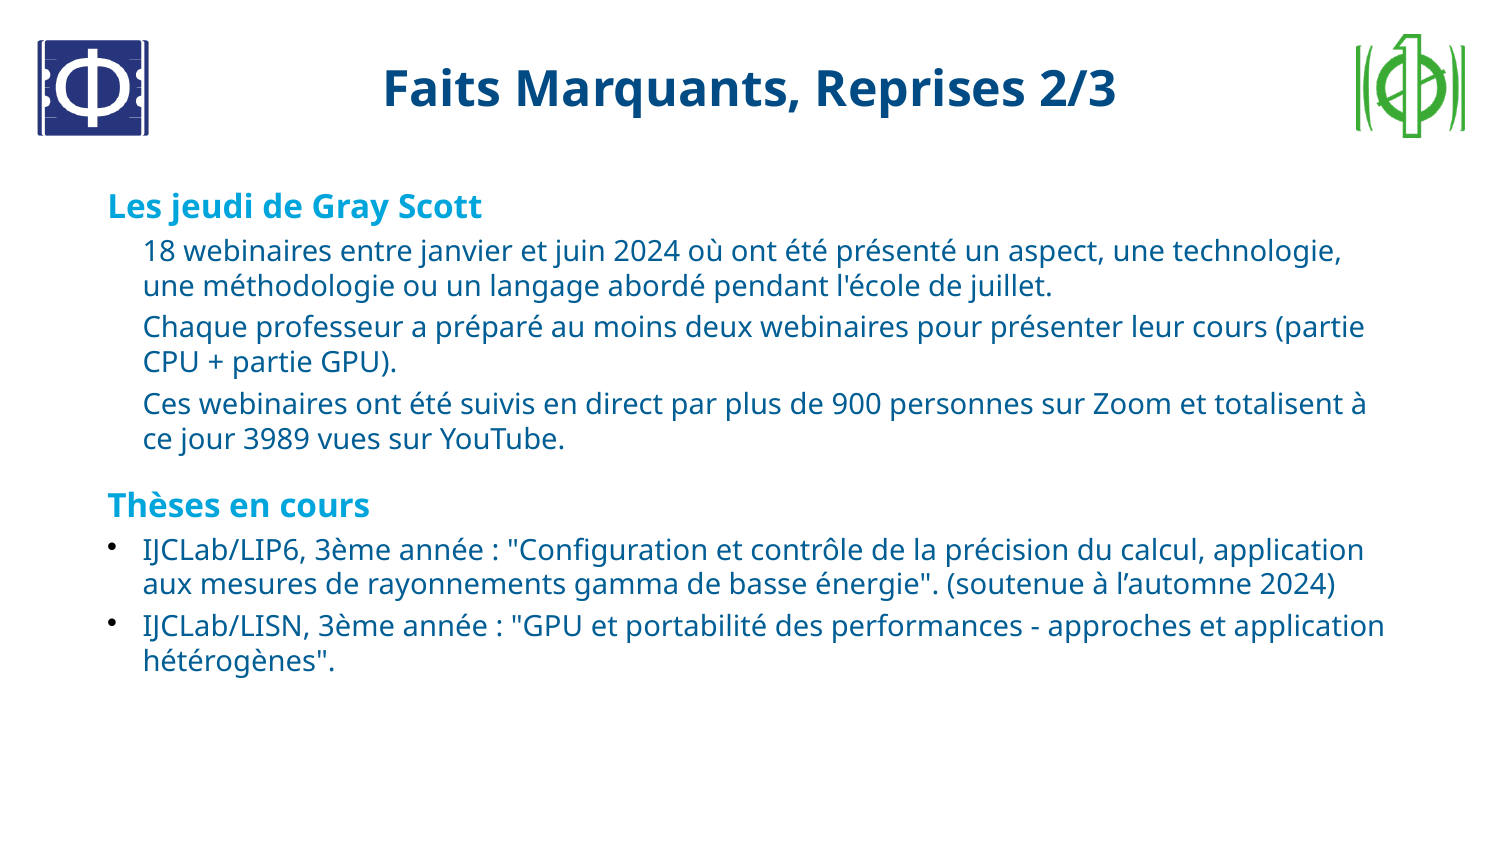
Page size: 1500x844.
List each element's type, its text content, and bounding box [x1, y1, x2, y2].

picture [1356, 34, 1465, 138]
text_box Faits Marquants, Reprises 2/3 [34, 35, 1356, 138]
picture [34, 36, 152, 140]
text_box Les jeudi de Gray Scott 18 webinaires entre janvier et juin 2024 où ont été présenté un aspect, une technologie, une méthodologie ou un langage abordé pendant l'école de juillet. Chaque professeur a préparé au moins deux webinaires pour présenter leur cours (partie CPU + partie GPU). Ces webinaires ont été suivis en direct par plus de 900 personnes sur Zoom et totalisent à ce jour 3989 vues sur YouTube. Thèses en cours IJCLab/LIP6, 3ème année : "Configuration et contrôle de la précision du calcul, application aux mesures de rayonnements gamma de basse énergie". (soutenue à l’automne 2024) IJCLab/LISN, 3ème année : "GPU et portabilité des performances - approches et application hétérogènes". [92, 178, 1414, 808]
